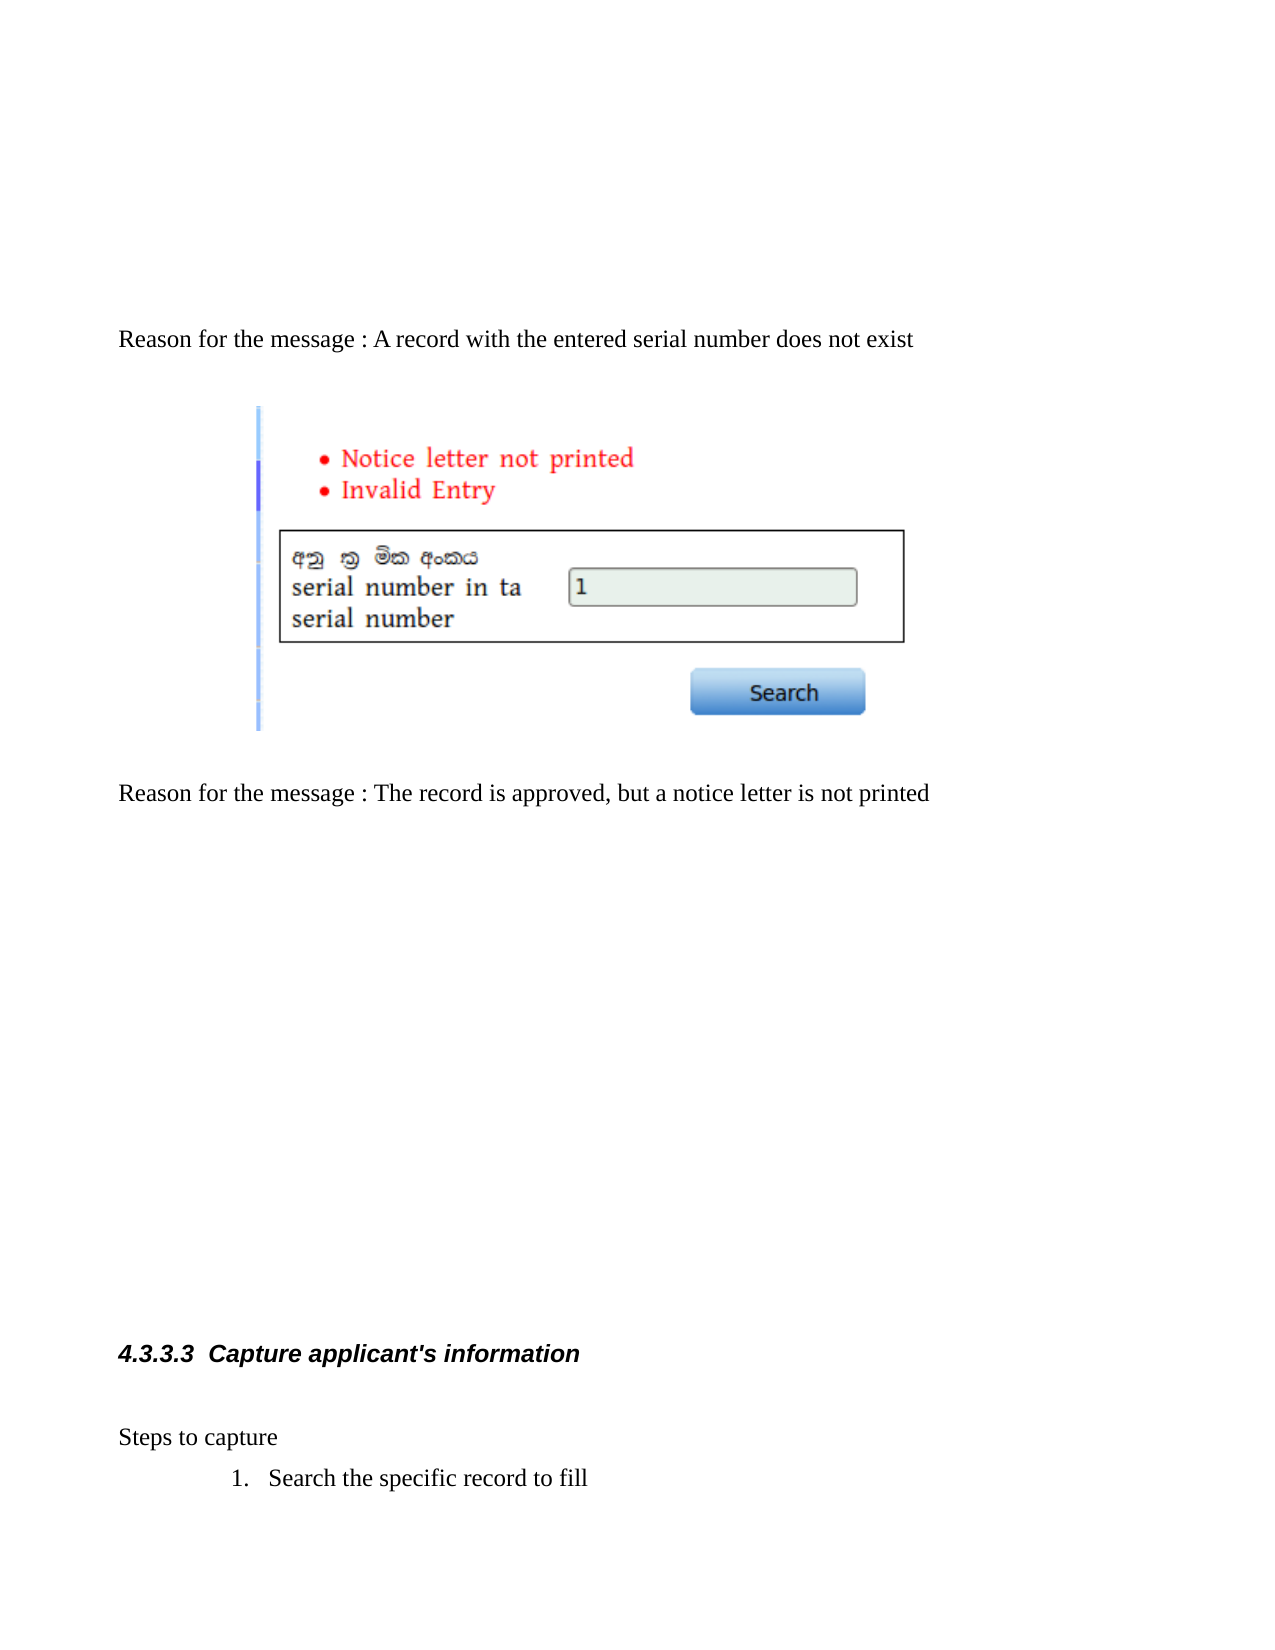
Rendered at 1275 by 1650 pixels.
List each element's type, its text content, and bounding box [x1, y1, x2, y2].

list Search the specific record to fill [231, 1463, 1157, 1492]
text Steps to capture [118, 1422, 1157, 1450]
text Reason for the message : The record is approved, but a notice letter is not printed [118, 778, 1157, 807]
text Reason for the message : A record with the entered serial number does not exist [118, 324, 1157, 353]
picture [256, 406, 1019, 731]
subtitle Capture applicant's information [118, 1339, 1157, 1368]
